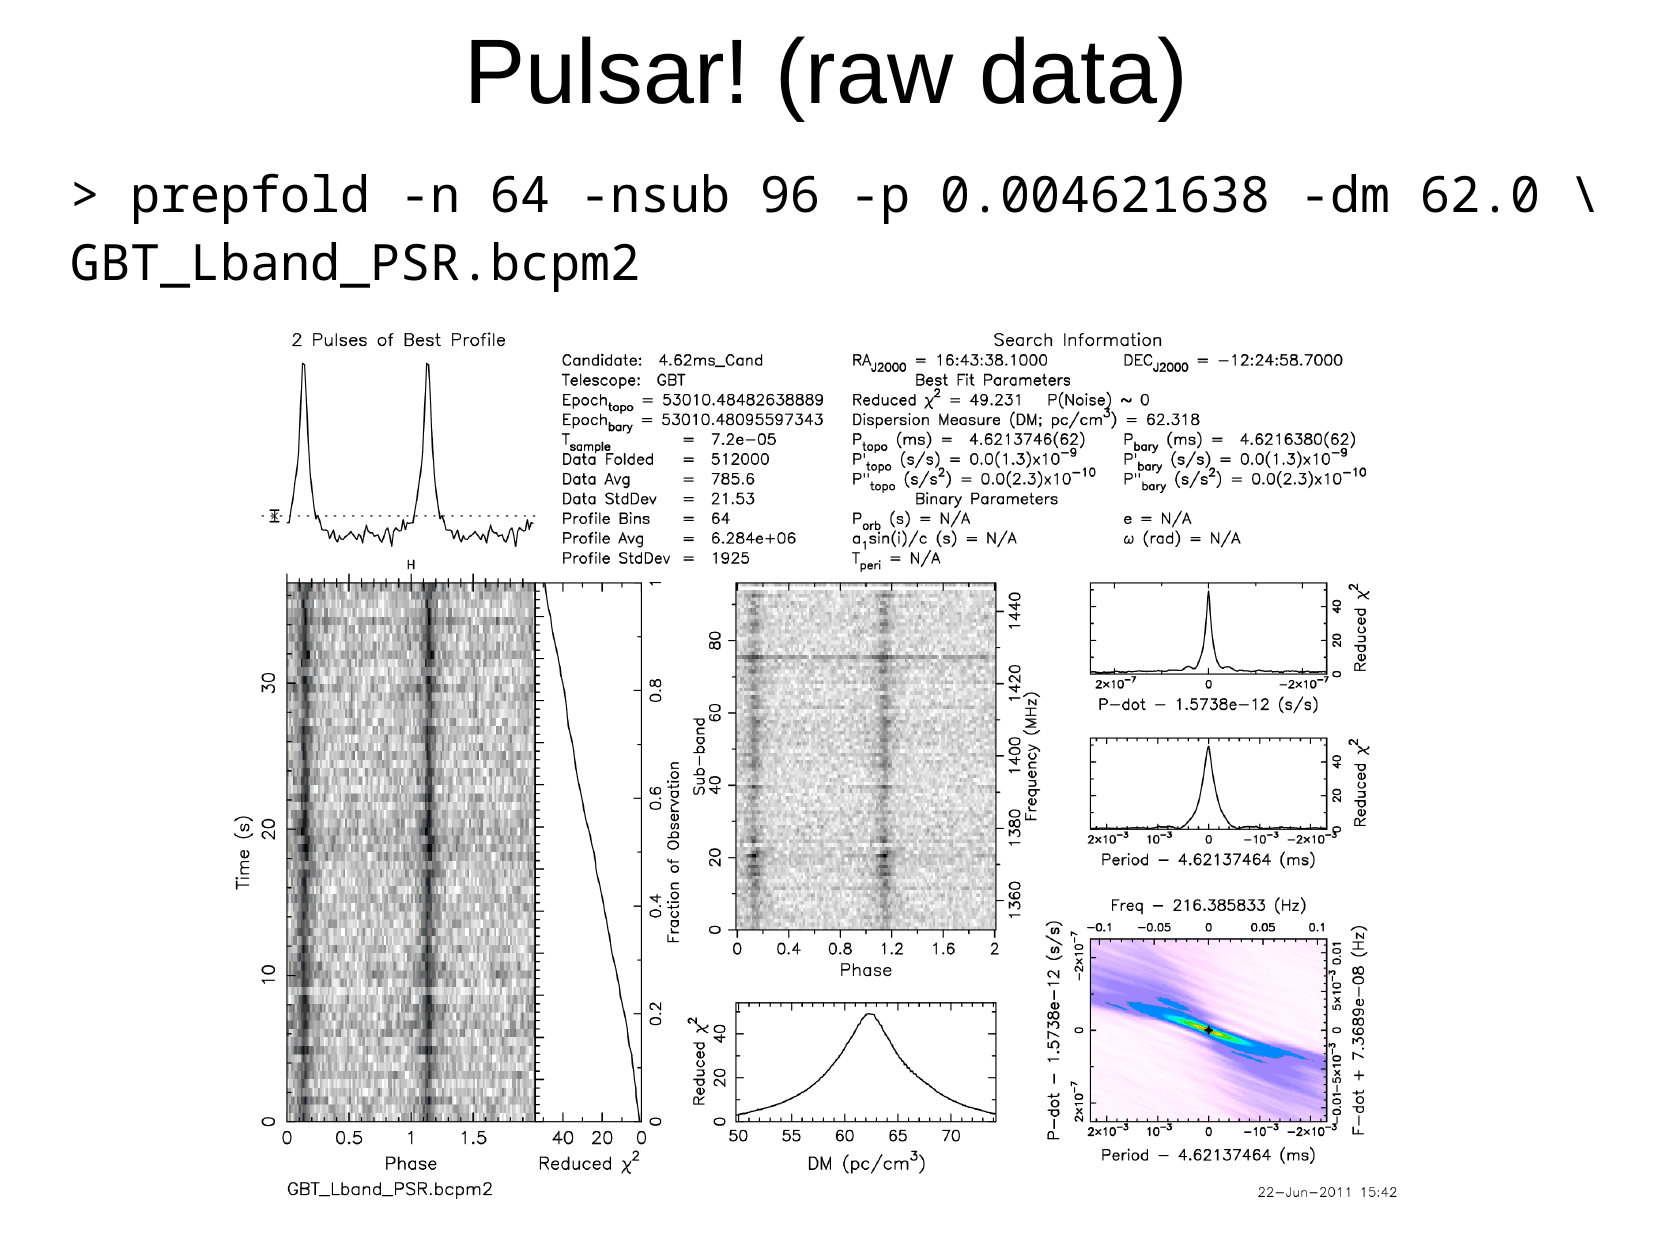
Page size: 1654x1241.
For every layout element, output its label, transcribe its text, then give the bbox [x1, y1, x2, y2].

list > prepfold -n 64 -nsub 96 -p 0.004621638 -dm 62.0 \ GBT_Lband_PSR.bcpm2 [0, 150, 1645, 285]
title Pulsar! (raw data) [82, 0, 1571, 145]
picture [187, 285, 1455, 1230]
